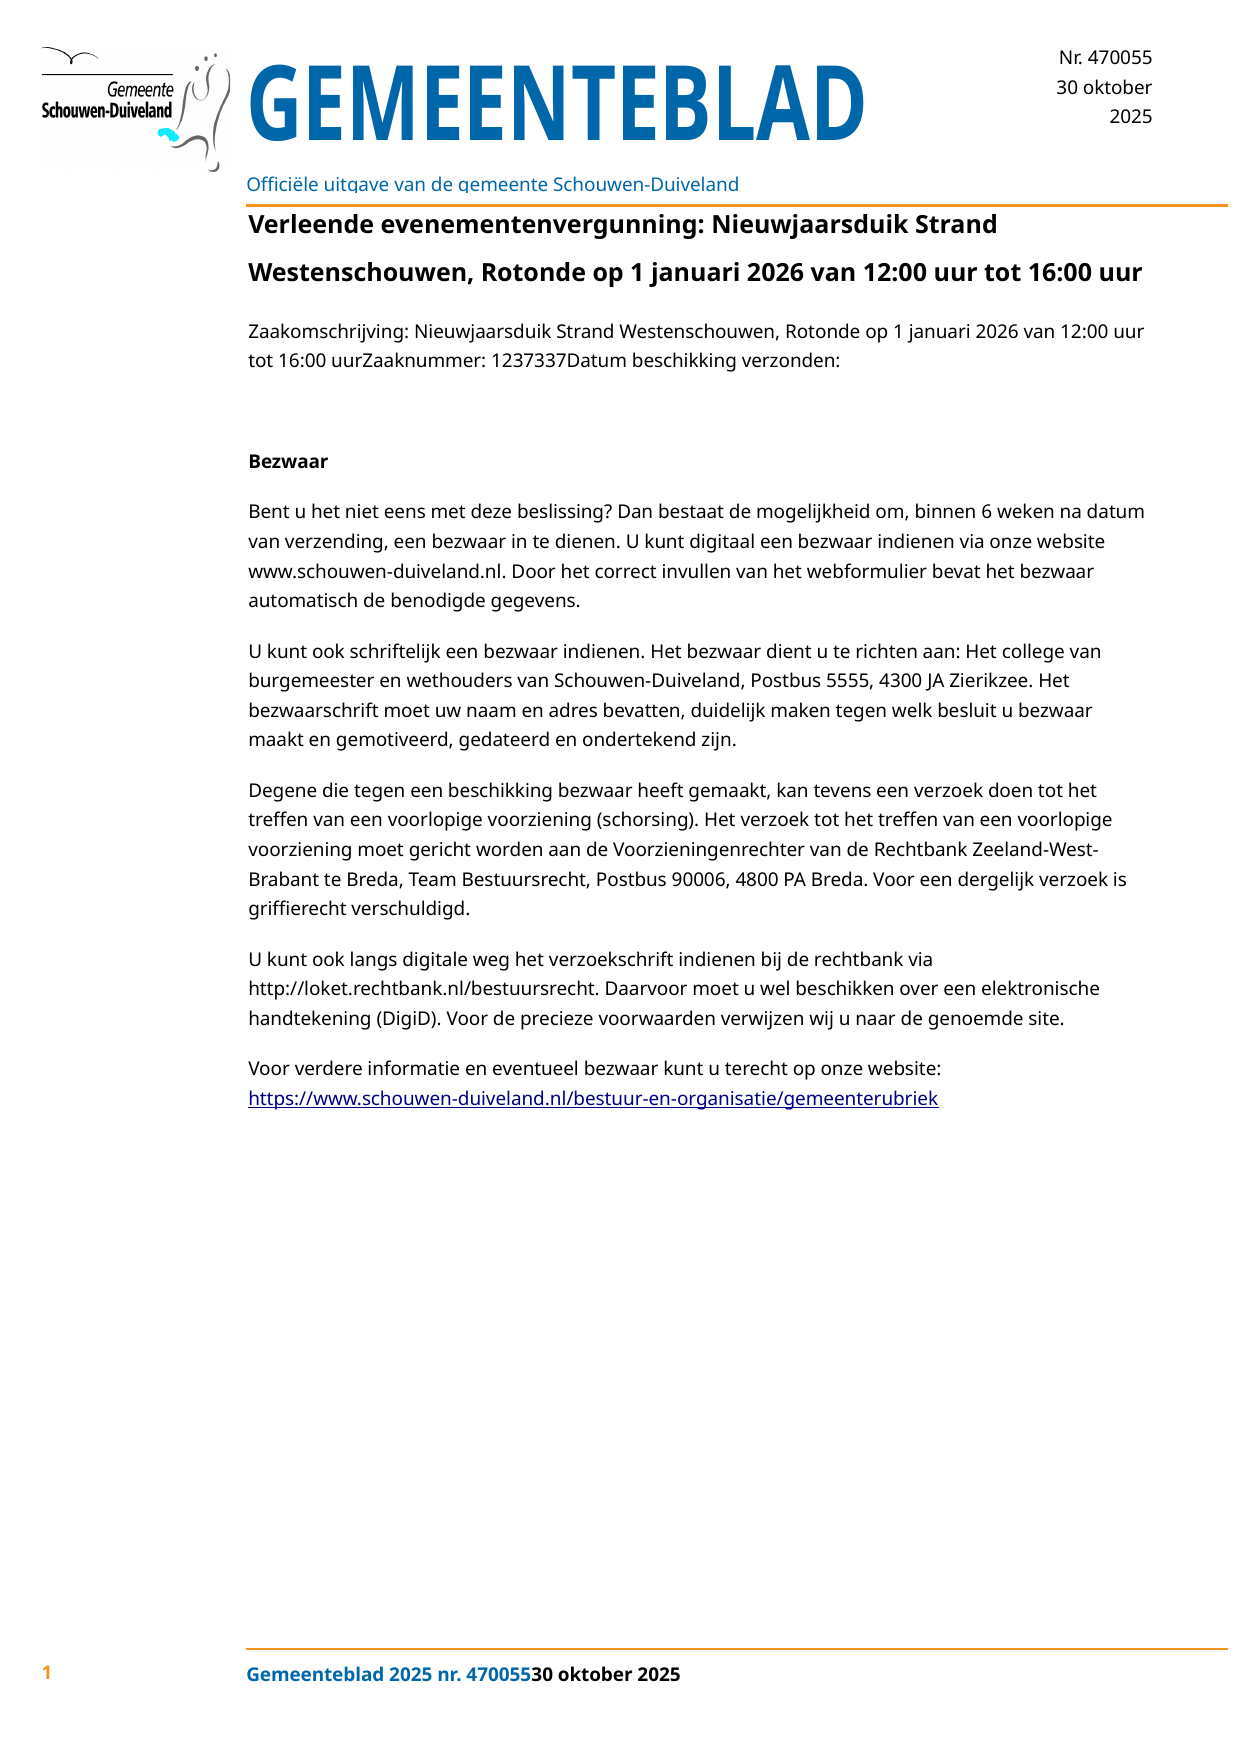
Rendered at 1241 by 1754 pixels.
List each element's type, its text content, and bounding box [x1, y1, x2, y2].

picture [41, 47, 231, 172]
text Zaakomschrijving: Nieuwjaarsduik Strand Westenschouwen, Rotonde op 1 januari 2026 van 12:00 uur tot 16:00 uurZaaknummer: 1237337Datum beschikking verzonden: [248, 318, 1152, 373]
text Degene die tegen een beschikking bezwaar heeft gemaakt, kan tevens een verzoek doen tot het treffen van een voorlopige voorziening (schorsing). Het verzoek tot het treffen van een voorlopige voorziening moet gericht worden aan de Voorzieningenrechter van de Rechtbank Zeeland-West-Brabant te Breda, Team Bestuursrecht, Postbus 90006, 4800 PA Breda. Voor een dergelijk verzoek is griffierecht verschuldigd. [248, 777, 1152, 921]
text Bent u het niet eens met deze beslissing? Dan bestaat de mogelijkheid om, binnen 6 weken na datum van verzending, een bezwaar in te dienen. U kunt digitaal een bezwaar indienen via onze website www.schouwen-duiveland.nl. Door het correct invullen van het webformulier bevat het bezwaar automatisch de benodigde gegevens. [248, 499, 1152, 613]
text U kunt ook langs digitale weg het verzoekschrift indienen bij de rechtbank via http://loket.rechtbank.nl/bestuursrecht. Daarvoor moet u wel beschikken over een elektronische handtekening (DigiD). Voor de precieze voorwaarden verwijzen wij u naar de genoemde site. [248, 946, 1152, 1031]
text U kunt ook schriftelijk een bezwaar indienen. Het bezwaar dient u te richten aan: Het college van burgemeester en wethouders van Schouwen-Duiveland, Postbus 5555, 4300 JA Zierikzee. Het bezwaarschrift moet uw naam en adres bevatten, duidelijk maken tegen welk besluit u bezwaar maakt en gemotiveerd, gedateerd en ondertekend zijn. [248, 638, 1152, 752]
text Bezwaar [248, 448, 1152, 474]
text Voor verdere informatie en eventueel bezwaar kunt u terecht op onze website: https://www.schouwen-duiveland.nl/bestuur-en-organisatie/gemeenterubriek [248, 1055, 1152, 1111]
text Verleende evenementenvergunning: Nieuwjaarsduik Strand Westenschouwen, Rotonde op 1 januari 2026 van 12:00 uur tot 16:00 uur [248, 207, 1152, 288]
